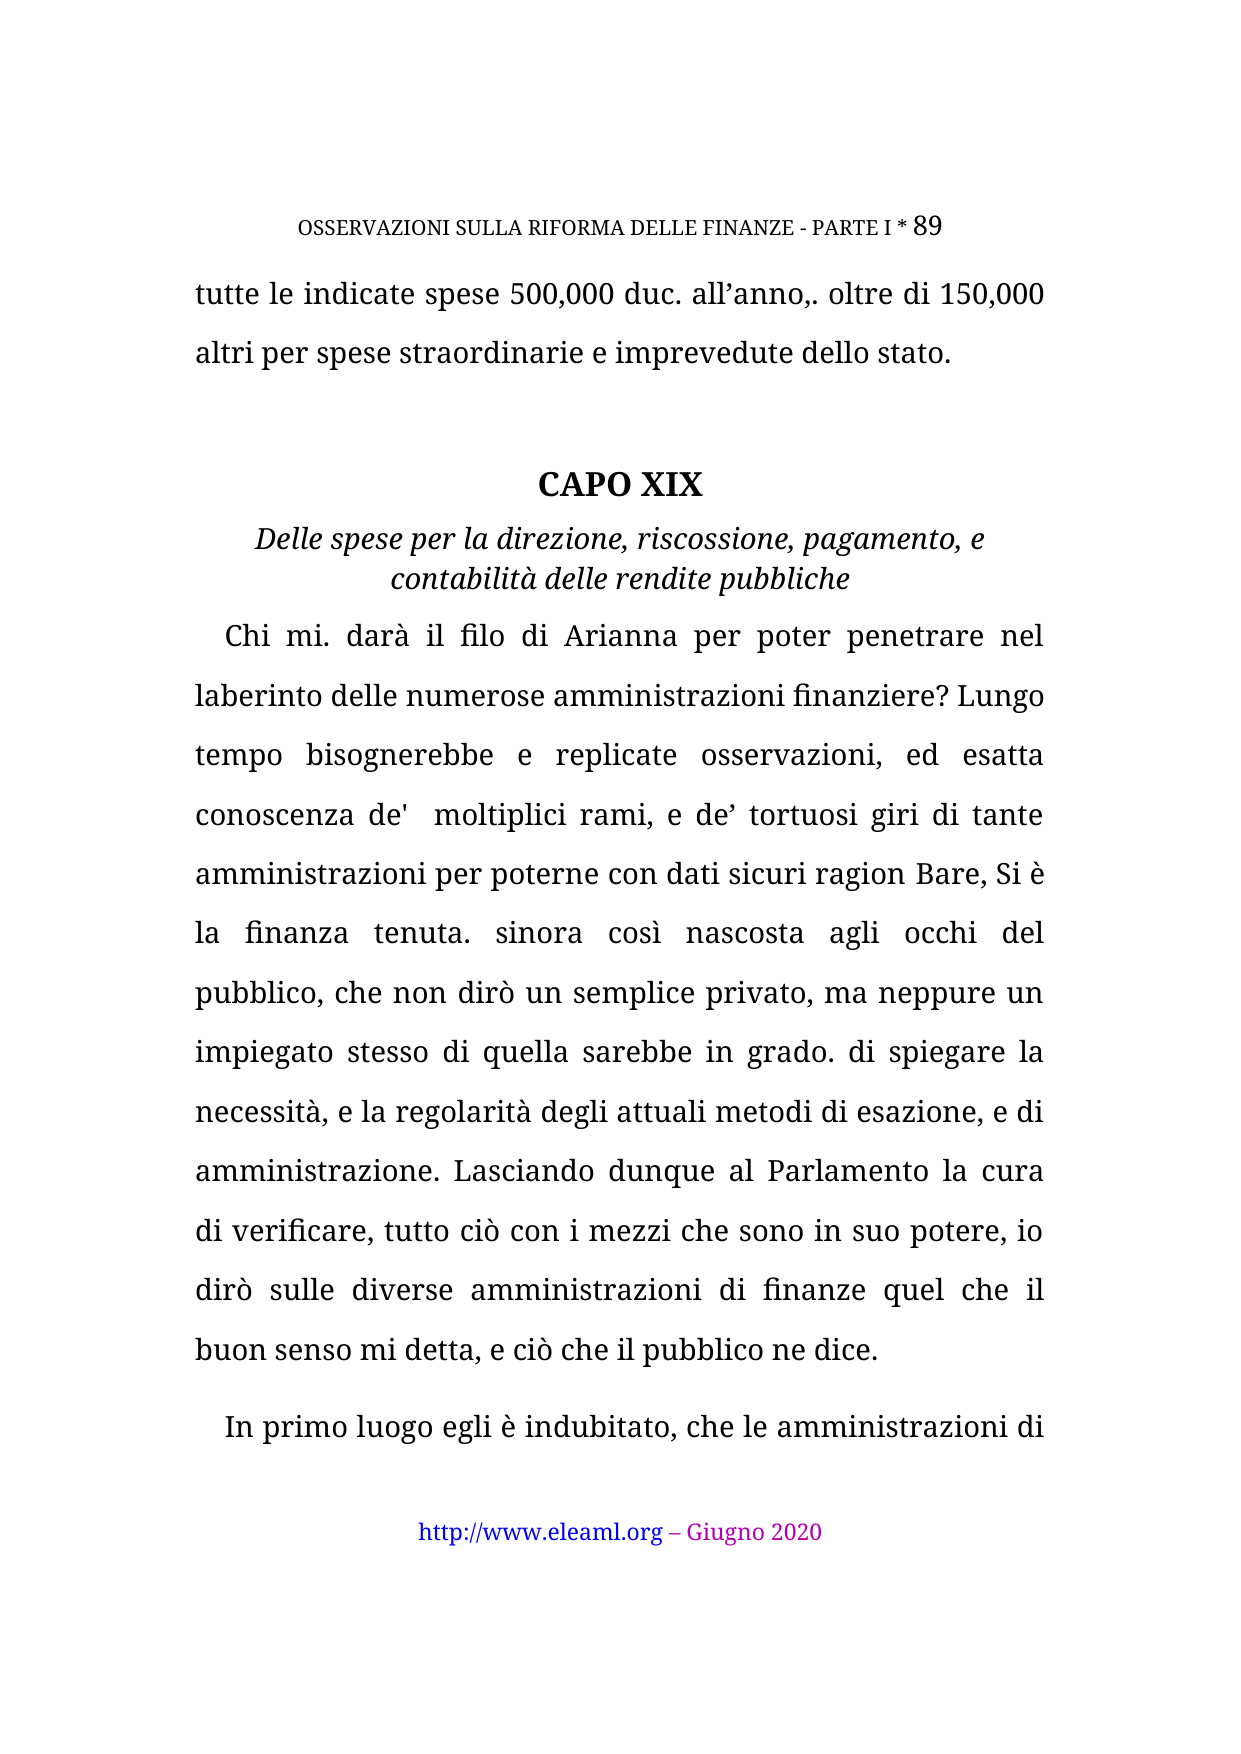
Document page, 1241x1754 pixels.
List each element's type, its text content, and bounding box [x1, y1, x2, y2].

subtitle Delle spese per la direzione, riscossione, pagamento, e contabilità delle rendite pubbliche [195, 518, 1045, 598]
text Chi mi. darà il filo di Arianna per poter penetrare nel laberinto delle numerose amministrazioni finanziere? Lungo tempo bisognerebbe e replicate osservazioni, ed esatta conoscenza de' moltiplici rami, e de’ tortuosi giri di tante amministrazioni per poterne con dati sicuri ragion Bare, Si è la finanza tenuta. sinora così nascosta agli occhi del pubblico, che non dirò un semplice privato, ma neppure un impiegato stesso di quella sarebbe in grado. di spiegare la necessità, e la regolarità degli attuali metodi di esazione, e di amministrazione. Lasciando dunque al Parlamento la cura di verificare, tutto ciò con i mezzi che sono in suo potere, io dirò sulle diverse amministrazioni di finanze quel che il buon senso mi detta, e ciò che il pubblico ne dice. [195, 615, 1045, 1369]
text In primo luogo egli è indubitato, che le amministrazioni di [195, 1406, 1045, 1446]
subtitle CAPO XIX [195, 460, 1045, 506]
text tutte le indicate spese 500,000 duc. all’anno,. oltre di 150,000 altri per spese straordinarie e imprevedute dello stato. [195, 273, 1045, 372]
